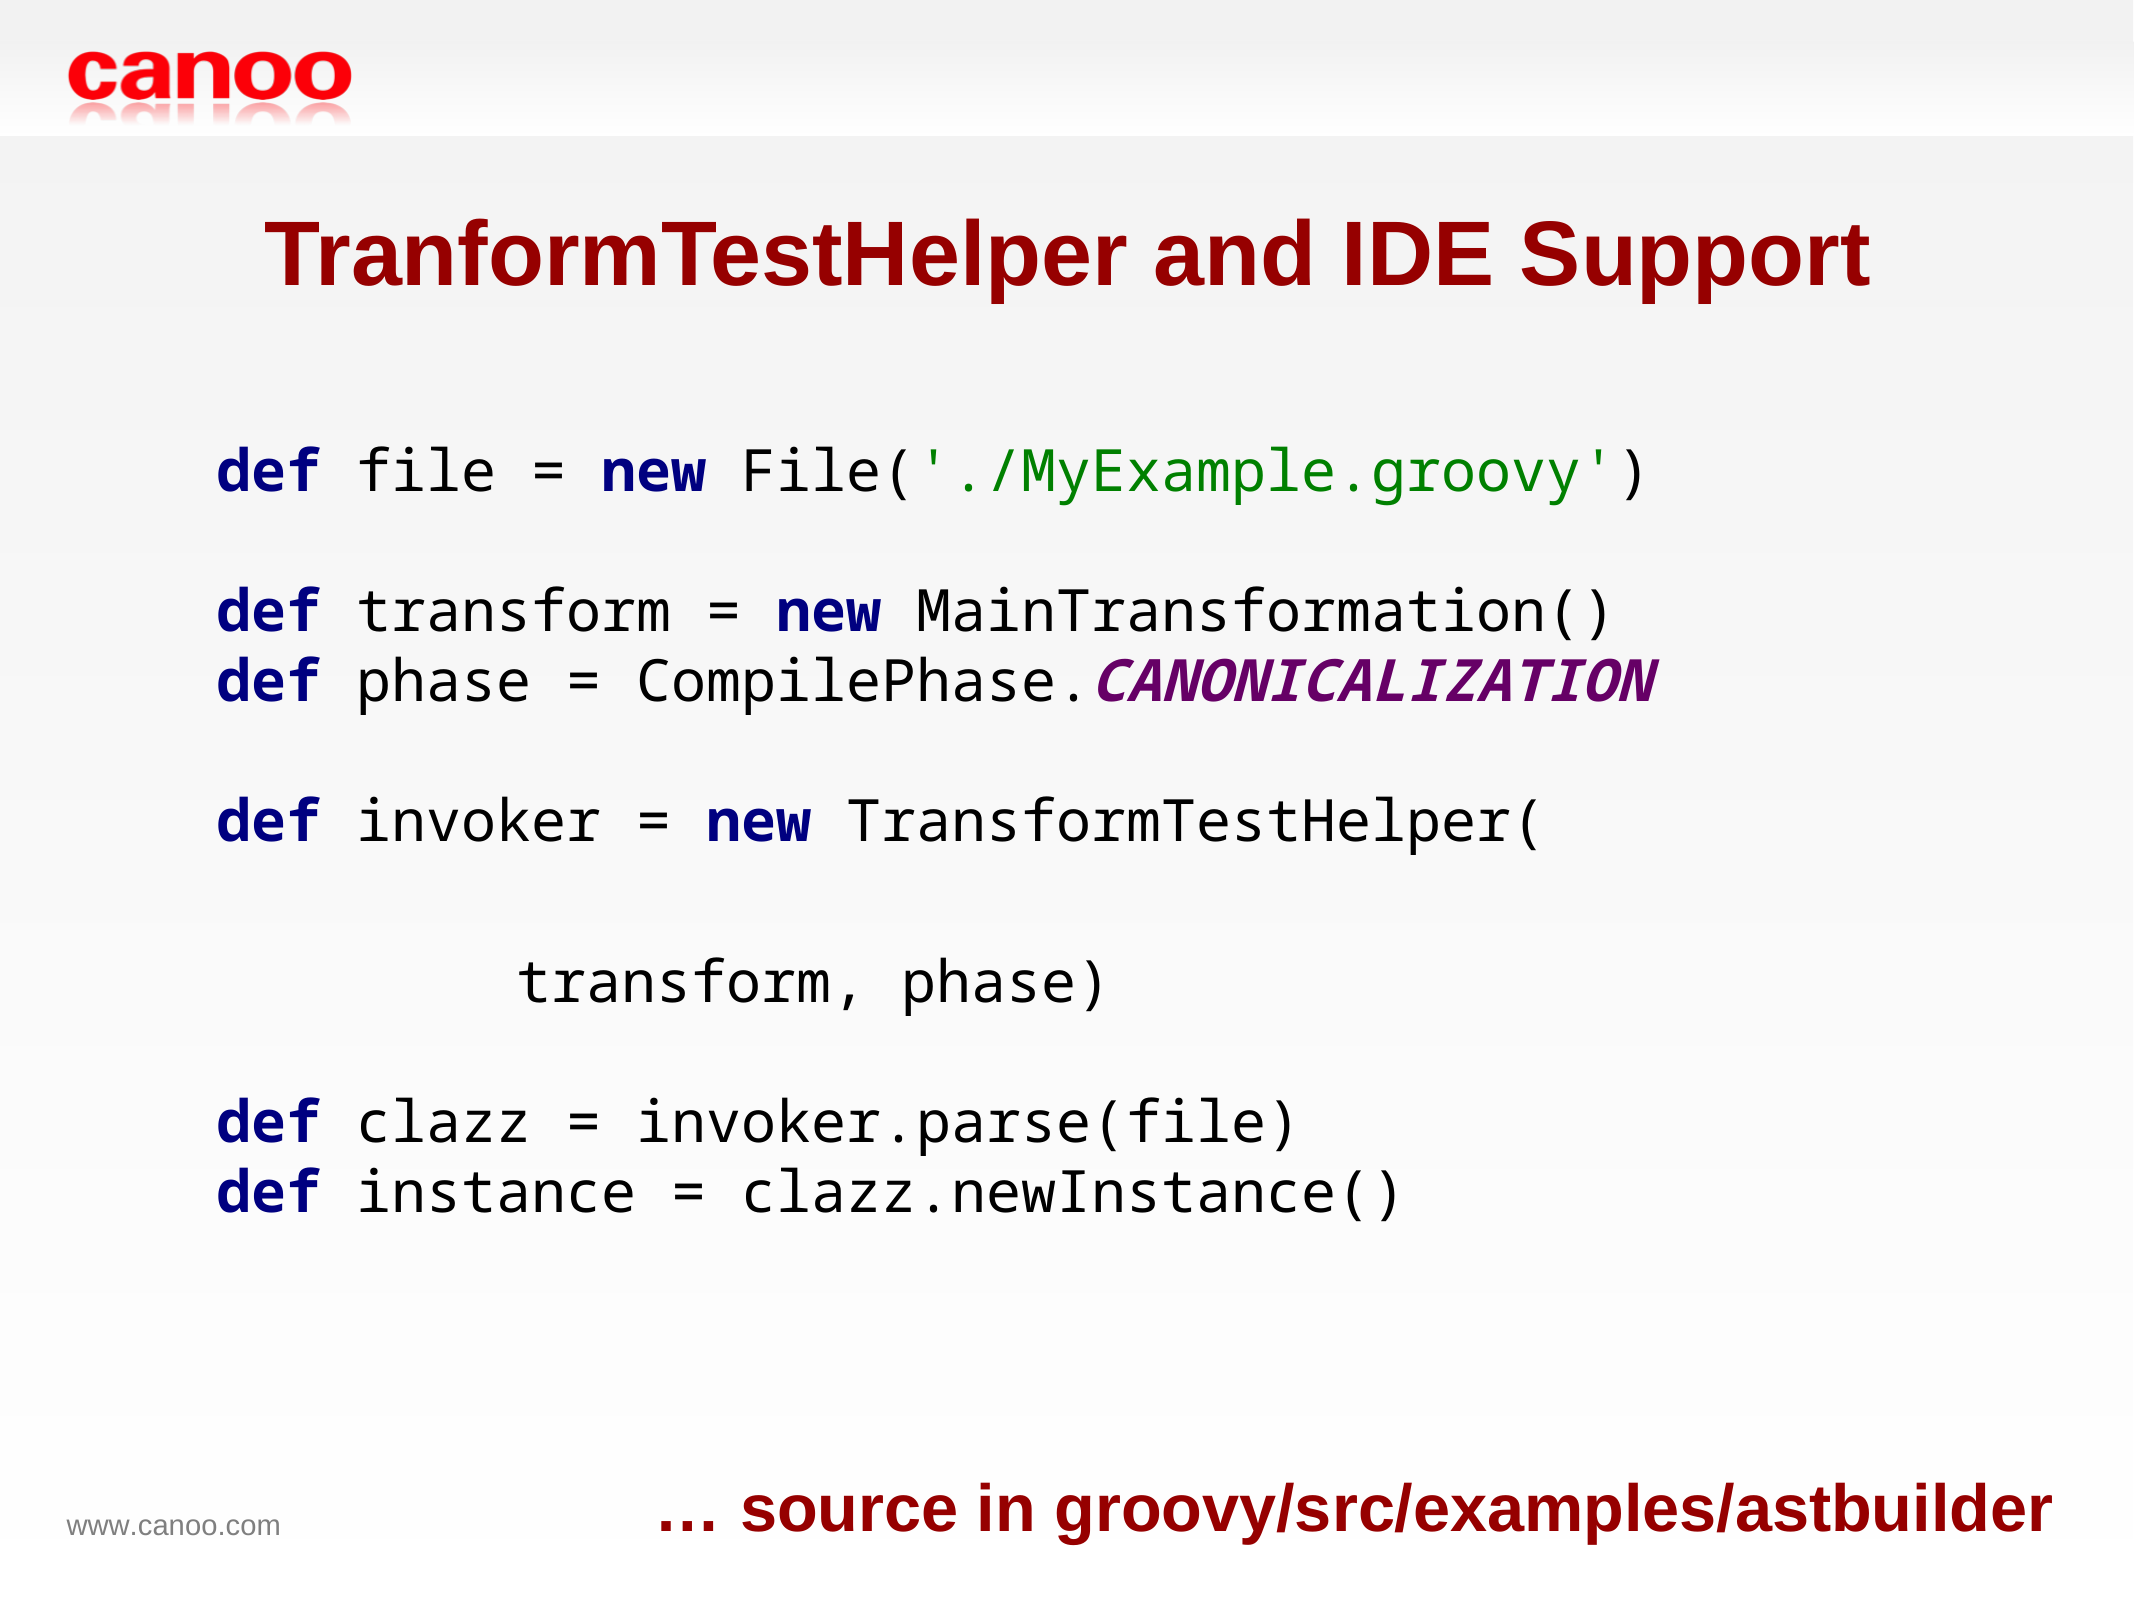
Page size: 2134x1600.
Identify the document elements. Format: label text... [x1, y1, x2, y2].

picture [65, 48, 353, 154]
title … source in groovy/src/examples/astbuilder [50, 1450, 2063, 1560]
title TranformTestHelper and IDE Support [62, 185, 2075, 313]
subtitle def file = new File('./MyExample.groovy') def transform = new MainTransformation() def phase = CompilePhase.CANONICALIZATION def invoker = new TransformTestHelper( transform, phase) def clazz = invoker.parse(file) def instance = clazz.newInstance() [216, 403, 1917, 1254]
